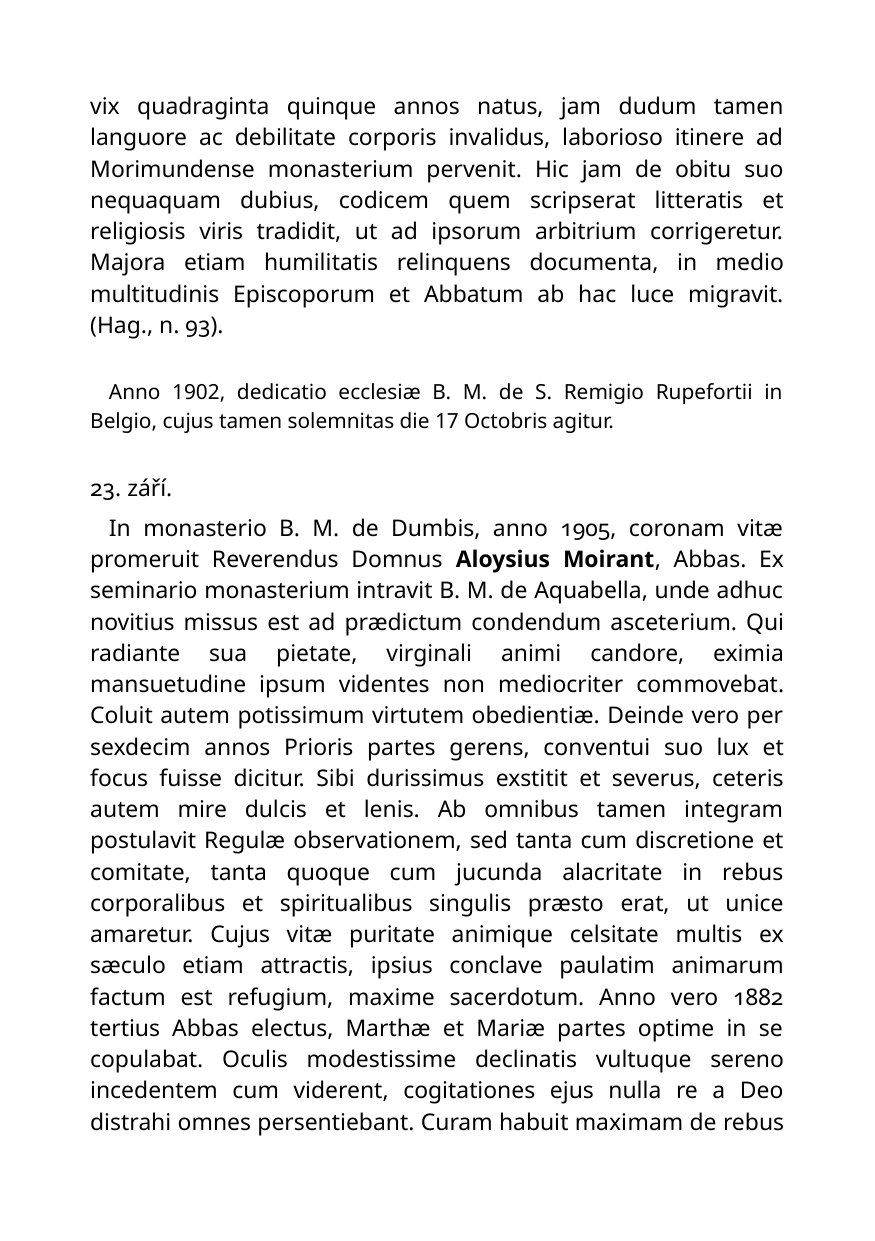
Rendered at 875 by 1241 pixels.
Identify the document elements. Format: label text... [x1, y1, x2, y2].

text Anno 1902, dedicatio ecclesiæ B. M. de S. Remigio Rupefortii in Belgio, cujus tamen solemnitas die 17 Octobris agitur. [90, 377, 784, 434]
text In monasterio B. M. de Dumbis, anno 1905, coronam vitæ promeruit Reverendus Domnus Aloysius Moirant, Abbas. Ex seminario monasterium intravit B. M. de Aquabella, unde adhuc novitius missus est ad prædictum condendum ascete­rium. Qui radiante sua pietate, virginali animi candore, eximia mansuetudine ipsum videntes non mediocriter com­movebat. Coluit autem potissimum virtutem obedientiæ. Deinde vero per sexdecim annos Prioris partes gerens, con­ventui suo lux et focus fuisse dicitur. Sibi durissimus exstitit et severus, ceteris autem mire dulcis et lenis. Ab omnibus tamen integram postulavit Regulæ observationem, sed tanta cum discretione et comitate, tanta quoque cum jucunda alacritate in rebus corporalibus et spiritualibus singulis præsto erat, ut unice amaretur. Cujus vitæ puritate animique celsitate multis ex sæculo etiam attractis, ipsius conclave paulatim animarum factum est refugium, maxime sacerdotum. Anno vero 1882 tertius Abbas electus, Marthæ et Mariæ partes optime in se copulabat. Oculis modestissime declinatis vultu­que sereno incedentem cum viderent, cogitationes ejus nulla re a Deo distrahi omnes persentiebant. Curam habuit maxi­mam de rebus [90, 512, 784, 1137]
text 23. září. [90, 471, 784, 503]
text vix quadraginta quinque annos natus, jam dudum tamen languore ac debilitate corporis invalidus, laborioso itinere ad Morimundense mona­sterium pervenit. Hic jam de obitu suo nequaquam dubius, codicem quem scripserat litteratis et religiosis viris tradidit, ut ad ipsorum arbitrium corrigeretur. Majora etiam humili­tatis relinquens documenta, in medio multitudinis Episcopo­rum et Abbatum ab hac luce migravit. (Hag., n. 93). [90, 90, 784, 340]
